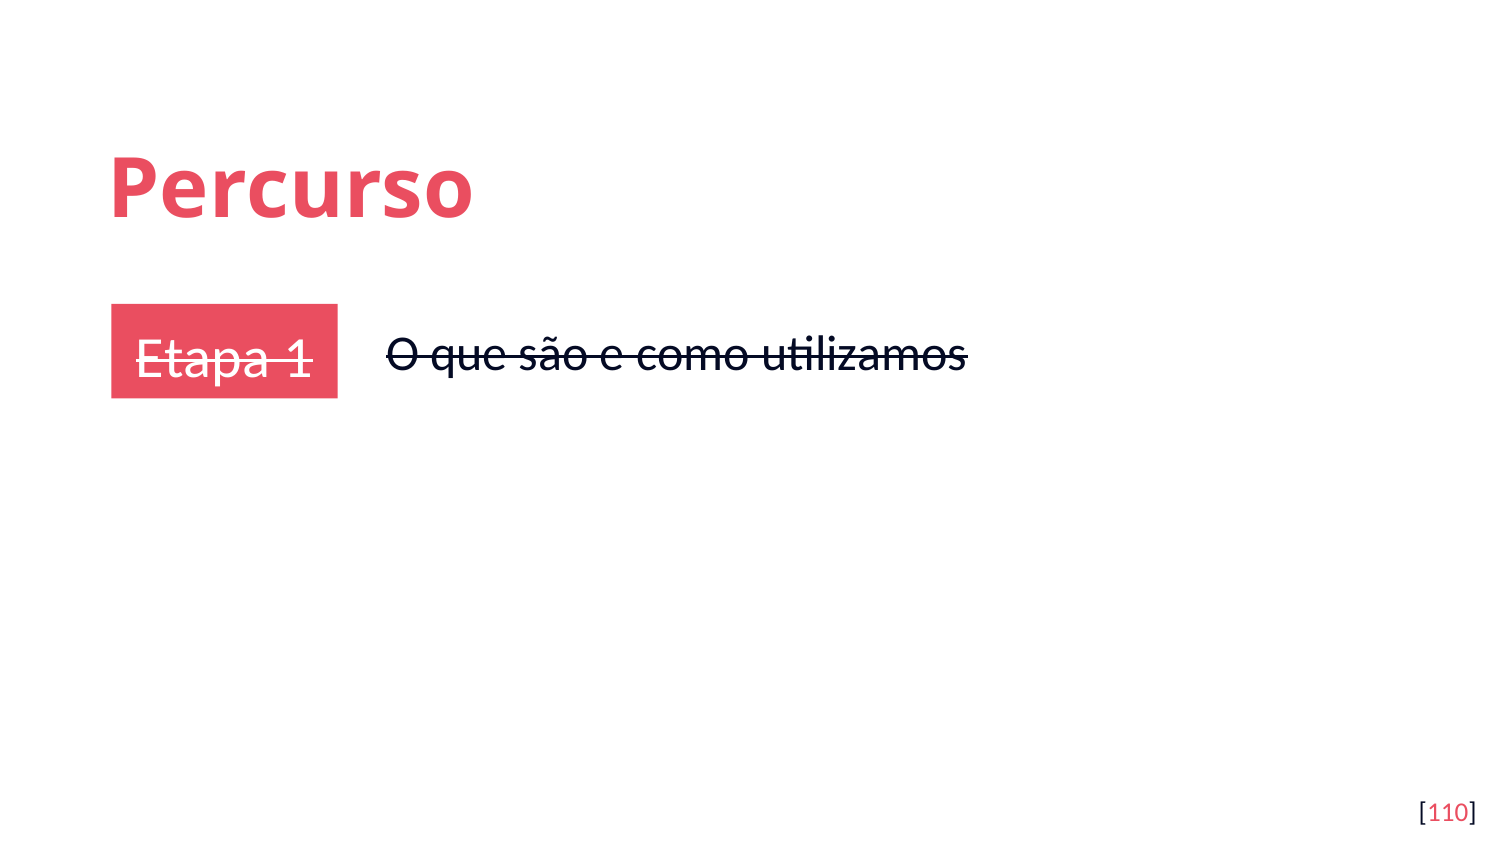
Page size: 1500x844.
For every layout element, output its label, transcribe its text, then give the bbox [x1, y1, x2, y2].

text_box Percurso [92, 104, 1309, 243]
slide_number [110] [1403, 779, 1494, 844]
text_box O que são e como utilizamos [371, 313, 1384, 389]
text_box Etapa 1 [111, 303, 338, 399]
